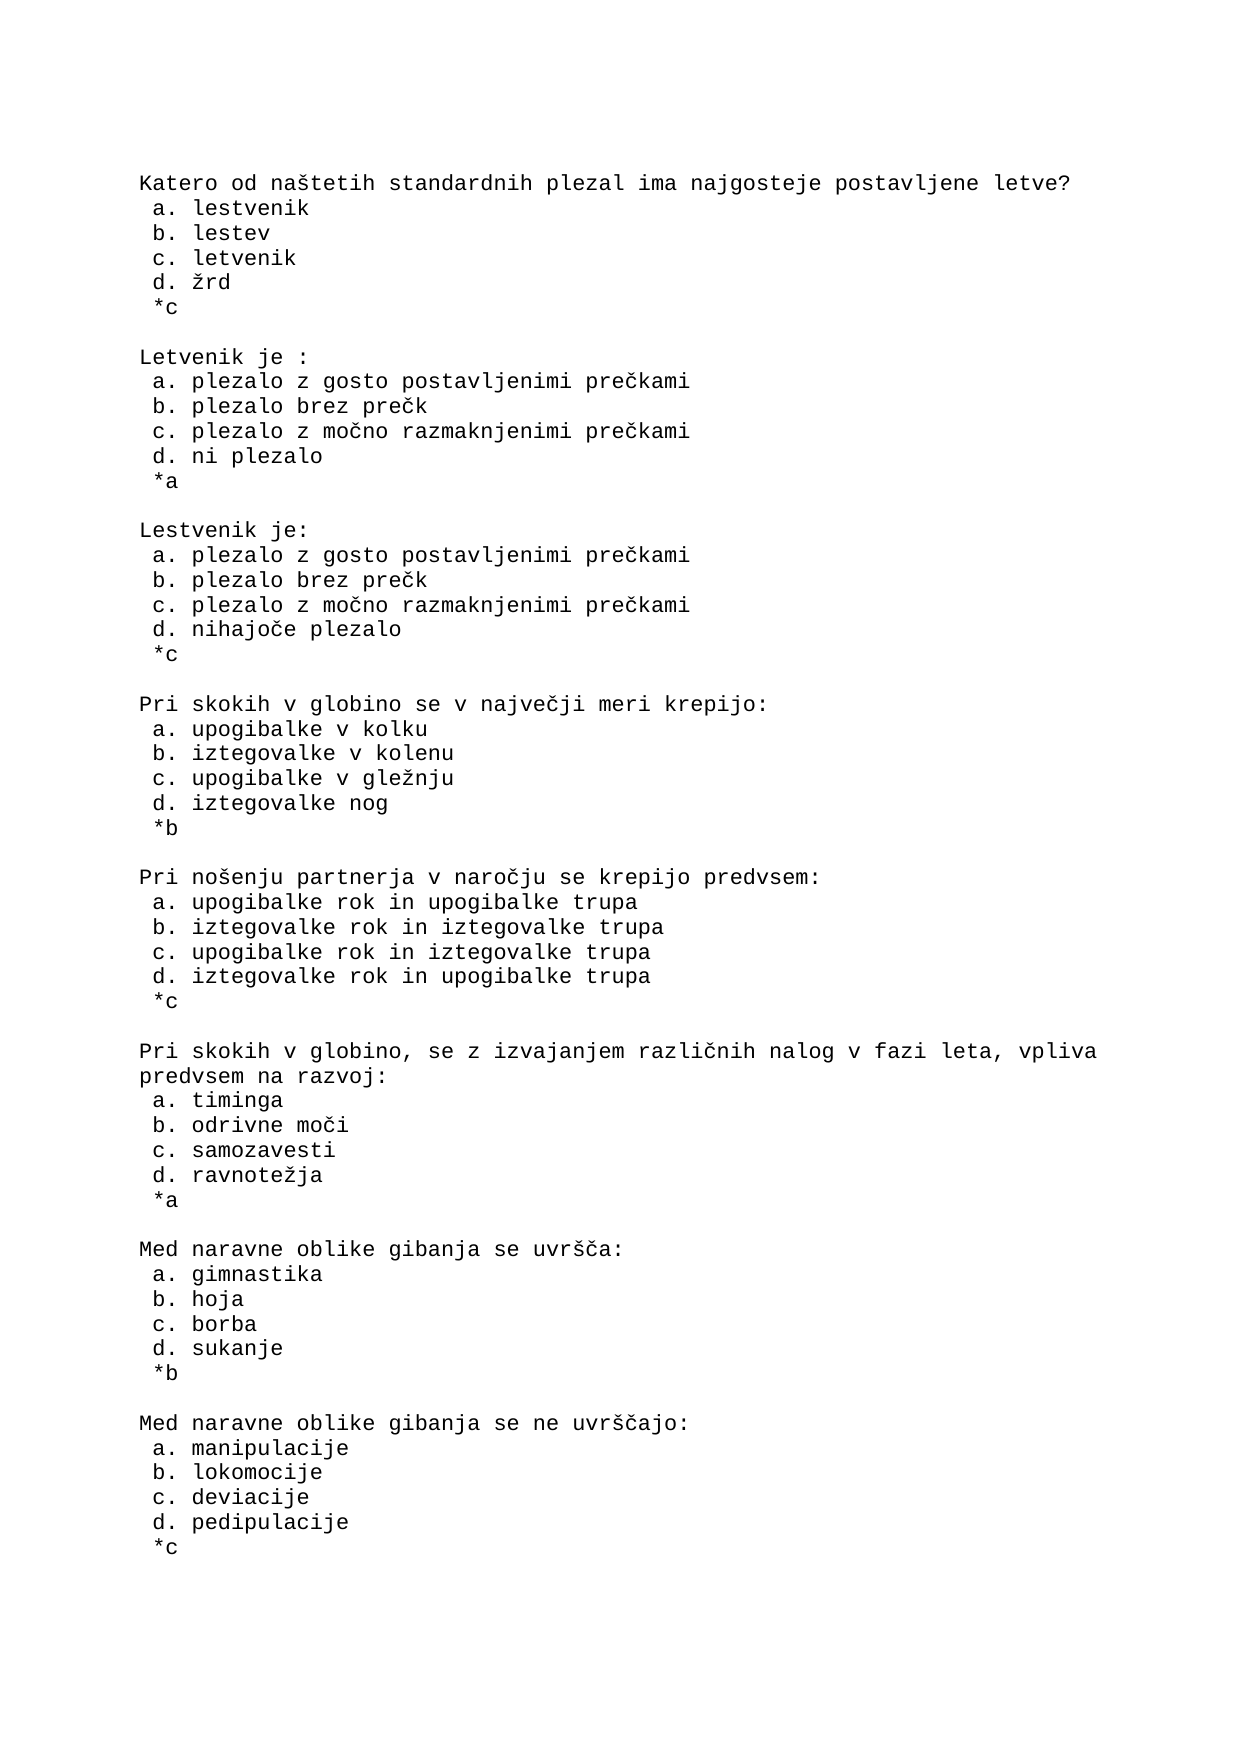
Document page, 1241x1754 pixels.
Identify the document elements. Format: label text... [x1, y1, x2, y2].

text *b [139, 817, 1101, 842]
text c. borba [139, 1313, 1101, 1338]
text *a [139, 1189, 1101, 1214]
text d. pedipulacije [139, 1511, 1101, 1536]
text b. iztegovalke v kolenu [139, 743, 1101, 767]
text b. plezalo brez prečk [139, 396, 1101, 420]
text c. plezalo z močno razmaknjenimi prečkami [139, 594, 1101, 619]
text c. samozavesti [139, 1139, 1101, 1164]
text d. iztegovalke nog [139, 792, 1101, 817]
text b. iztegovalke rok in iztegovalke trupa [139, 916, 1101, 941]
text Med naravne oblike gibanja se uvršča: [139, 1238, 1101, 1263]
text c. upogibalke v gležnju [139, 767, 1101, 792]
text a. plezalo z gosto postavljenimi prečkami [139, 371, 1101, 396]
text Pri skokih v globino se v največji meri krepijo: [139, 693, 1101, 718]
text b. plezalo brez prečk [139, 569, 1101, 594]
text d. nihajoče plezalo [139, 619, 1101, 643]
text b. lestev [139, 222, 1101, 247]
text a. gimnastika [139, 1263, 1101, 1288]
text a. upogibalke v kolku [139, 718, 1101, 743]
text *c [139, 296, 1101, 321]
text d. iztegovalke rok in upogibalke trupa [139, 966, 1101, 991]
text a. lestvenik [139, 197, 1101, 222]
text Pri skokih v globino, se z izvajanjem različnih nalog v fazi leta, vpliva predvsem na razvoj: [139, 1040, 1101, 1090]
text Letvenik je : [139, 346, 1101, 371]
text *b [139, 1362, 1101, 1387]
text a. timinga [139, 1090, 1101, 1114]
text Lestvenik je: [139, 519, 1101, 544]
text c. upogibalke rok in iztegovalke trupa [139, 941, 1101, 966]
text *c [139, 643, 1101, 668]
text b. odrivne moči [139, 1114, 1101, 1139]
text a. manipulacije [139, 1437, 1101, 1462]
text d. žrd [139, 272, 1101, 296]
text Pri nošenju partnerja v naročju se krepijo predvsem: [139, 867, 1101, 891]
text a. upogibalke rok in upogibalke trupa [139, 891, 1101, 916]
text b. hoja [139, 1288, 1101, 1313]
text Med naravne oblike gibanja se ne uvrščajo: [139, 1412, 1101, 1437]
text *c [139, 991, 1101, 1015]
text c. letvenik [139, 247, 1101, 272]
text c. deviacije [139, 1486, 1101, 1511]
text d. sukanje [139, 1338, 1101, 1362]
text Katero od naštetih standardnih plezal ima najgosteje postavljene letve? [139, 172, 1101, 197]
text d. ni plezalo [139, 445, 1101, 470]
text a. plezalo z gosto postavljenimi prečkami [139, 544, 1101, 569]
text *c [139, 1536, 1101, 1561]
text d. ravnotežja [139, 1164, 1101, 1189]
text c. plezalo z močno razmaknjenimi prečkami [139, 420, 1101, 445]
text b. lokomocije [139, 1462, 1101, 1486]
text *a [139, 470, 1101, 495]
